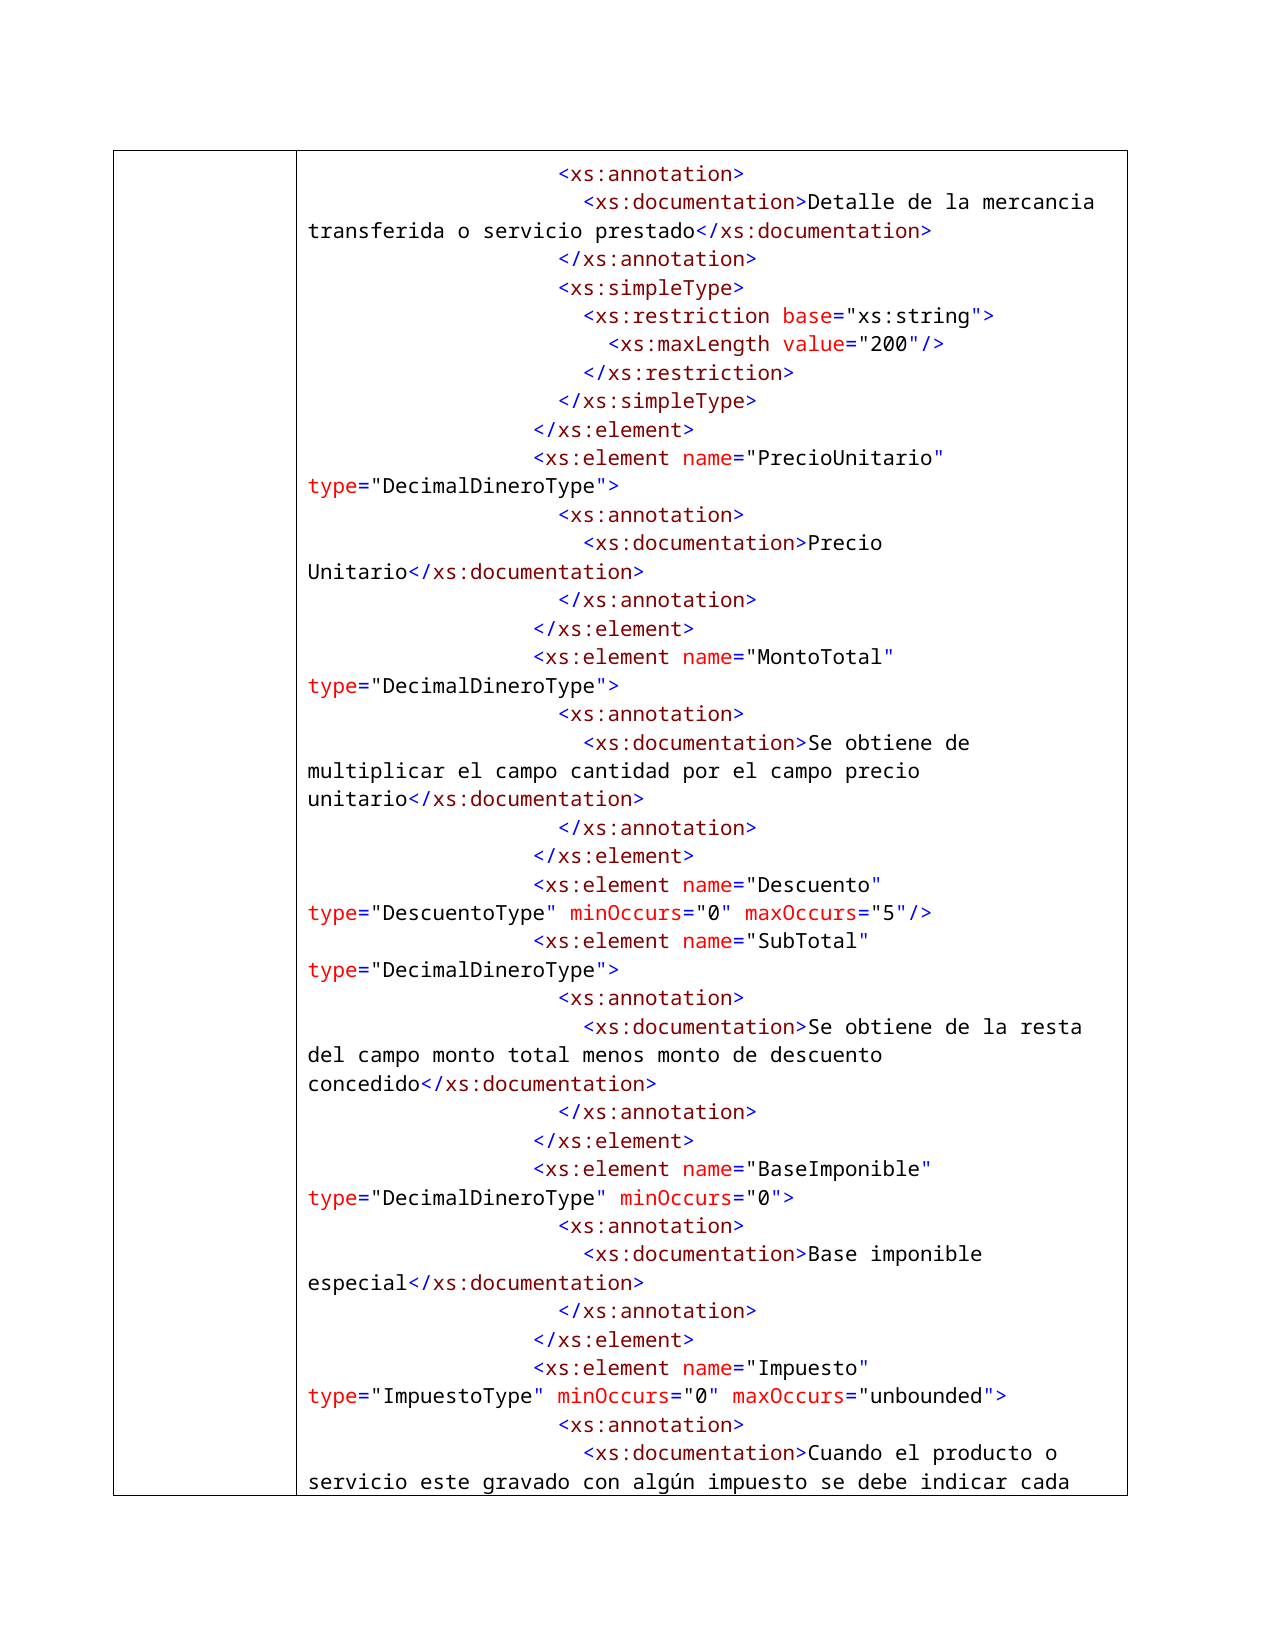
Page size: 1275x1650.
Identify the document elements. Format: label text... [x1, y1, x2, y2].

table_cell <xs:annotation> <xs:documentation>Detalle de la mercancia transferida o servicio prestado</xs:documentation> </xs:annotation> <xs:simpleType> <xs:restriction base="xs:string"> <xs:maxLength value="200"/> </xs:restriction> </xs:simpleType> </xs:element> <xs:element name="PrecioUnitario" type="DecimalDineroType"> <xs:annotation> <xs:documentation>Precio Unitario</xs:documentation> </xs:annotation> </xs:element> <xs:element name="MontoTotal" type="DecimalDineroType"> <xs:annotation> <xs:documentation>Se obtiene de multiplicar el campo cantidad por el campo precio unitario</xs:documentation> </xs:annotation> </xs:element> <xs:element name="Descuento" type="DescuentoType" minOccurs="0" maxOccurs="5"/> <xs:element name="SubTotal" type="DecimalDineroType"> <xs:annotation> <xs:documentation>Se obtiene de la resta del campo monto total menos monto de descuento concedido</xs:documentation> </xs:annotation> </xs:element> <xs:element name="BaseImponible" type="DecimalDineroType" minOccurs="0"> <xs:annotation> <xs:documentation>Base imponible especial</xs:documentation> </xs:annotation> </xs:element> <xs:element name="Impuesto" type="ImpuestoType" minOccurs="0" maxOccurs="unbounded"> <xs:annotation> <xs:documentation>Cuando el producto o servicio este gravado con algún impuesto se debe indicar cada [297, 151, 1127, 1495]
table_cell [114, 151, 296, 1495]
